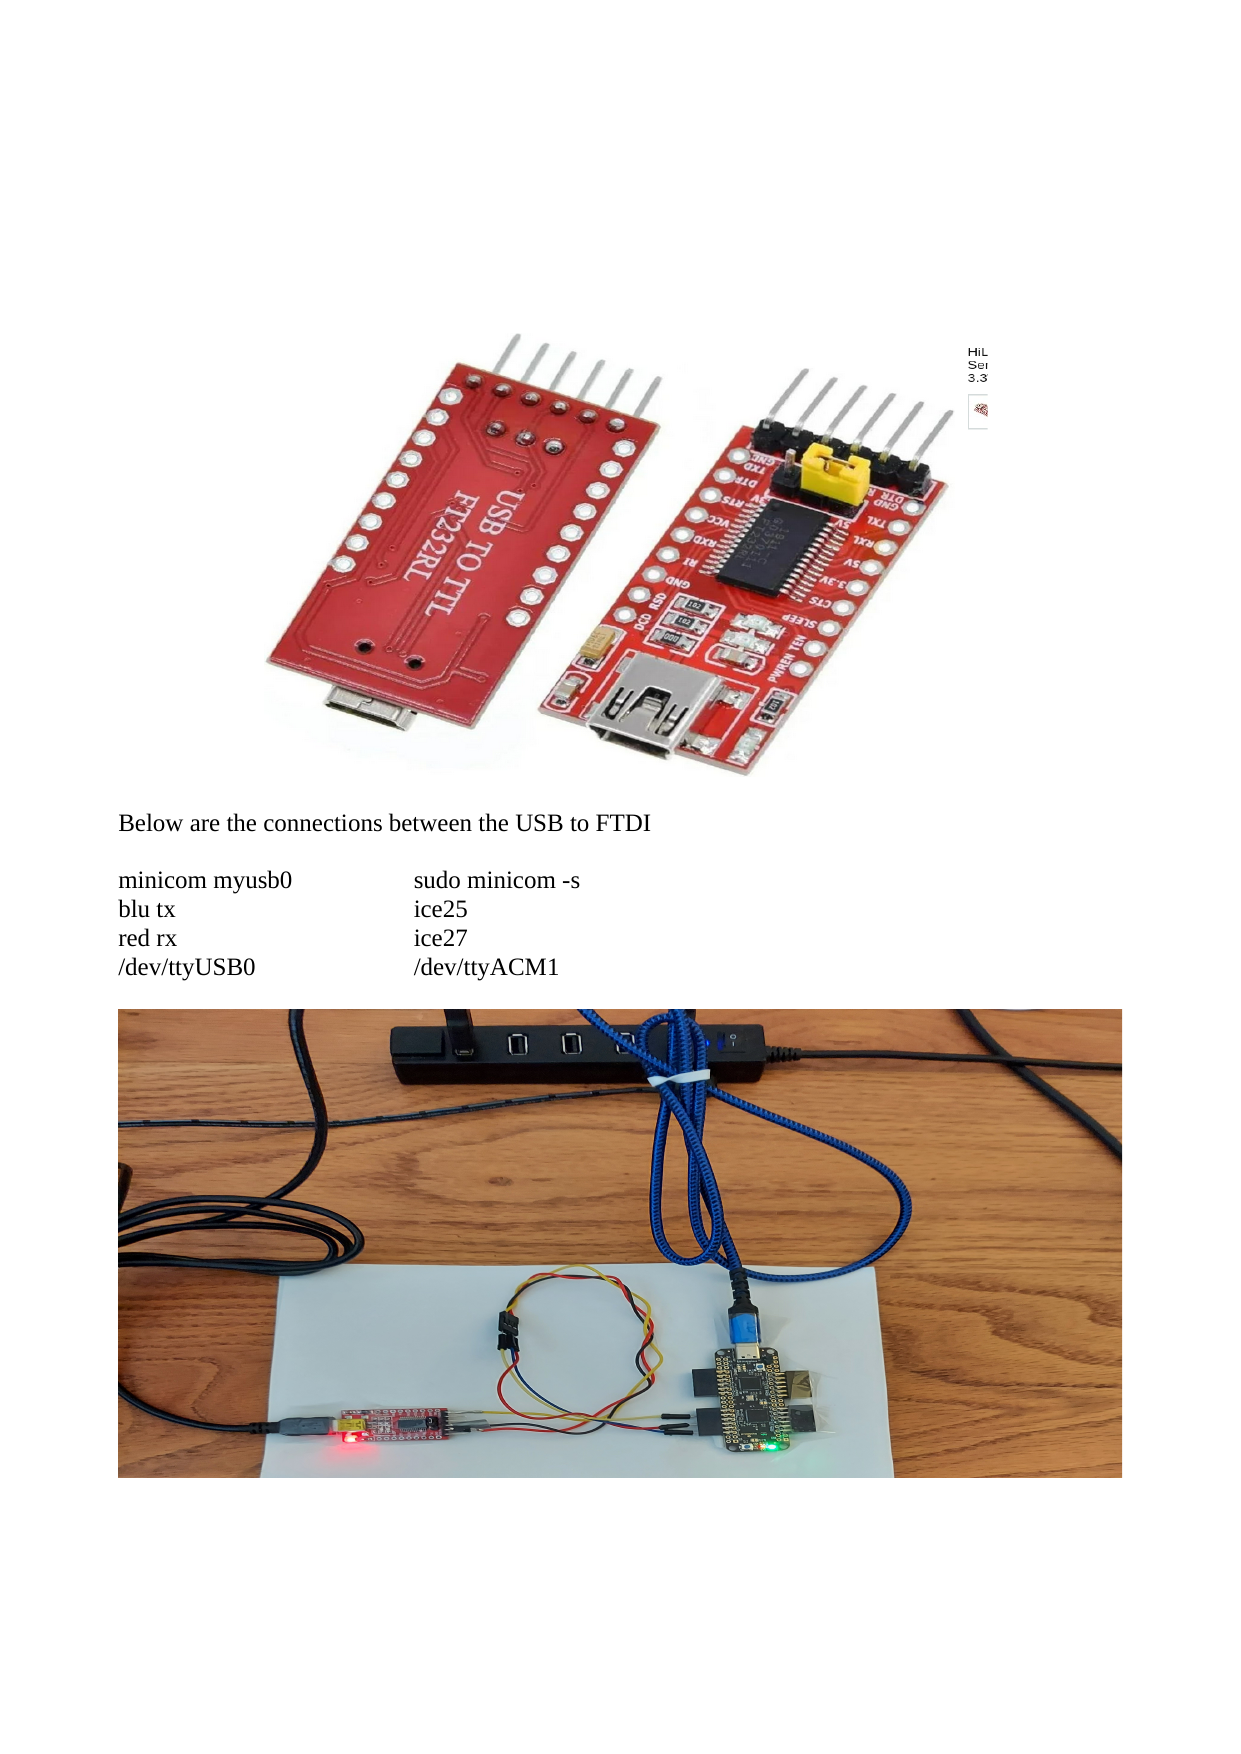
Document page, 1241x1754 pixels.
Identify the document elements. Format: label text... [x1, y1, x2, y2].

text minicom myusb0 sudo minicom -s [118, 866, 1122, 894]
text red rx ice27 [118, 923, 1122, 952]
text blu tx ice25 [118, 894, 1122, 923]
picture [252, 319, 988, 784]
picture [118, 1009, 1123, 1478]
text Below are the connections between the USB to FTDI [118, 808, 1122, 837]
text /dev/ttyUSB0 /dev/ttyACM1 [118, 952, 1122, 981]
